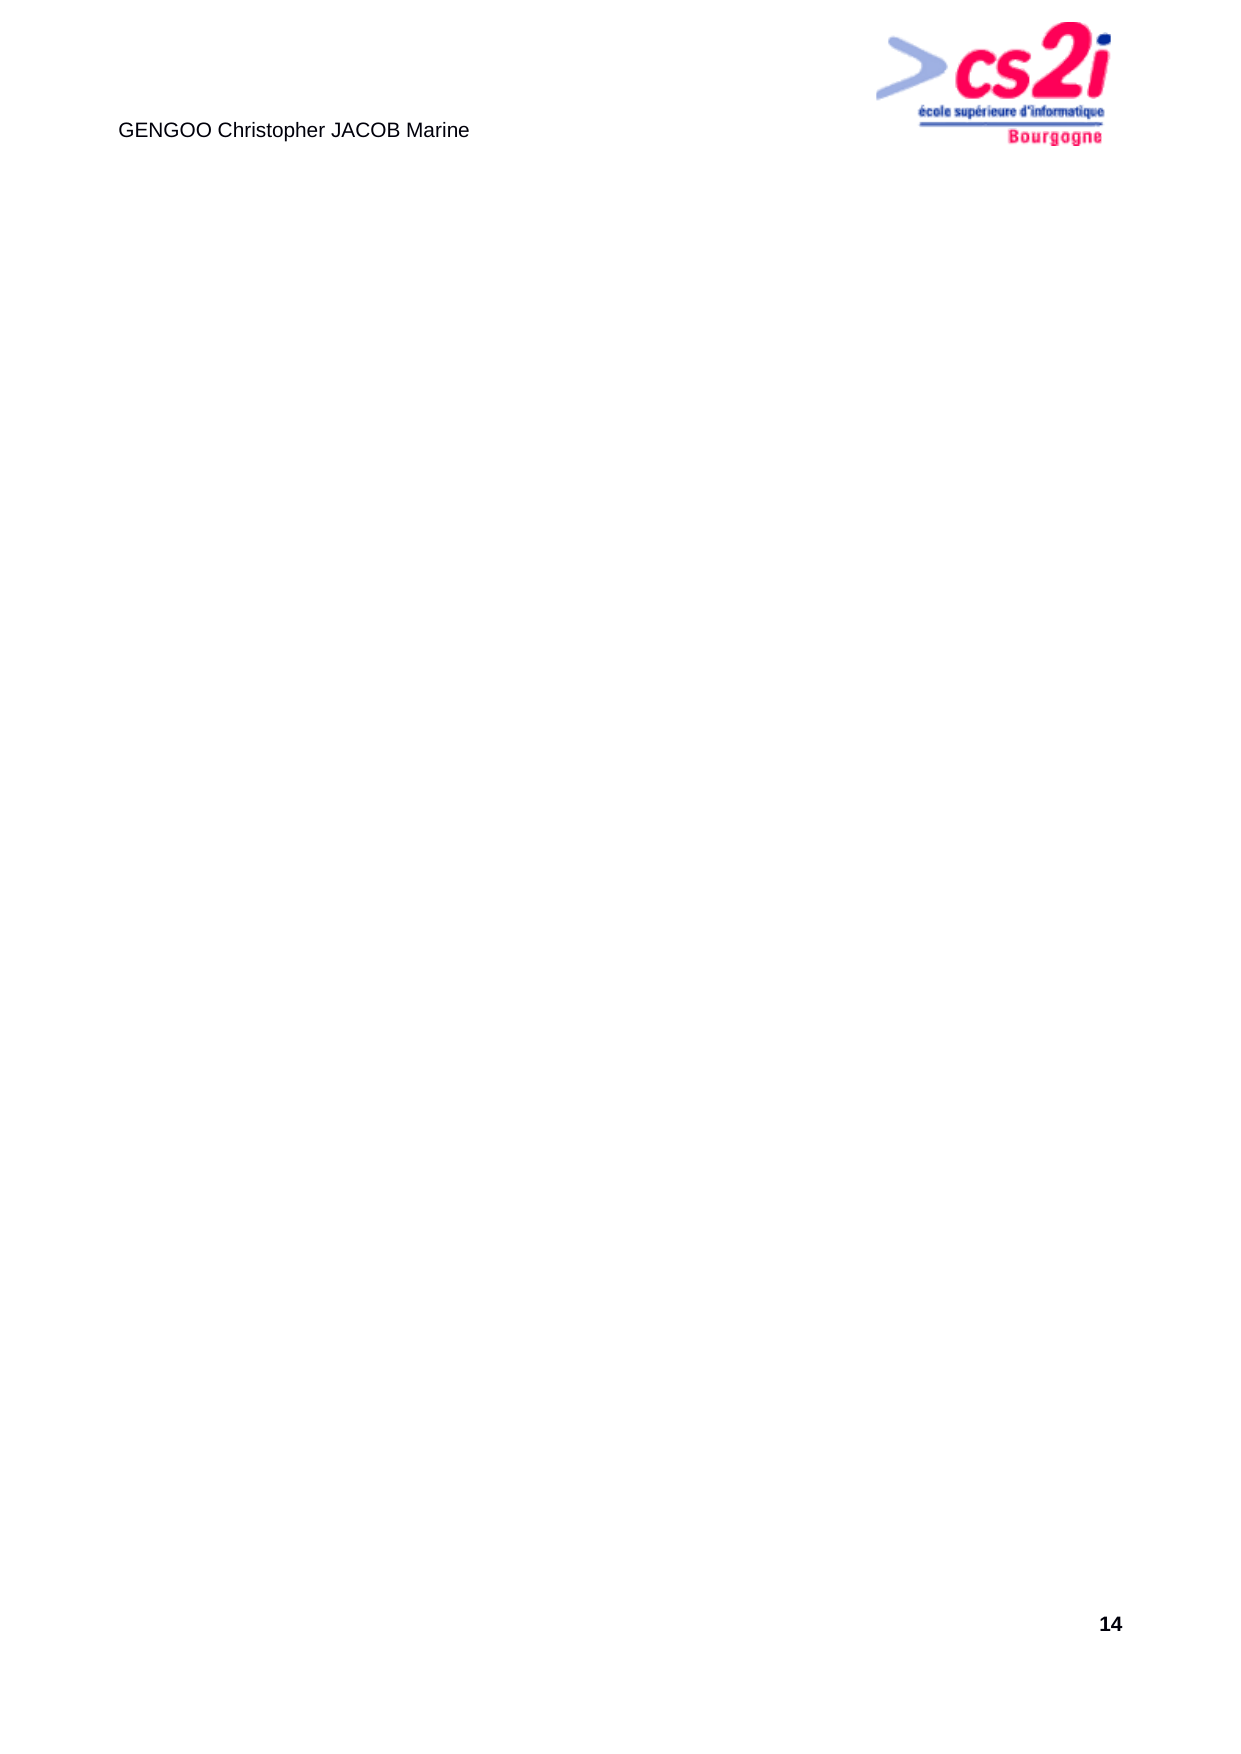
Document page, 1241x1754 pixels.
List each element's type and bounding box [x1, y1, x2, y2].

picture [876, 22, 1111, 146]
